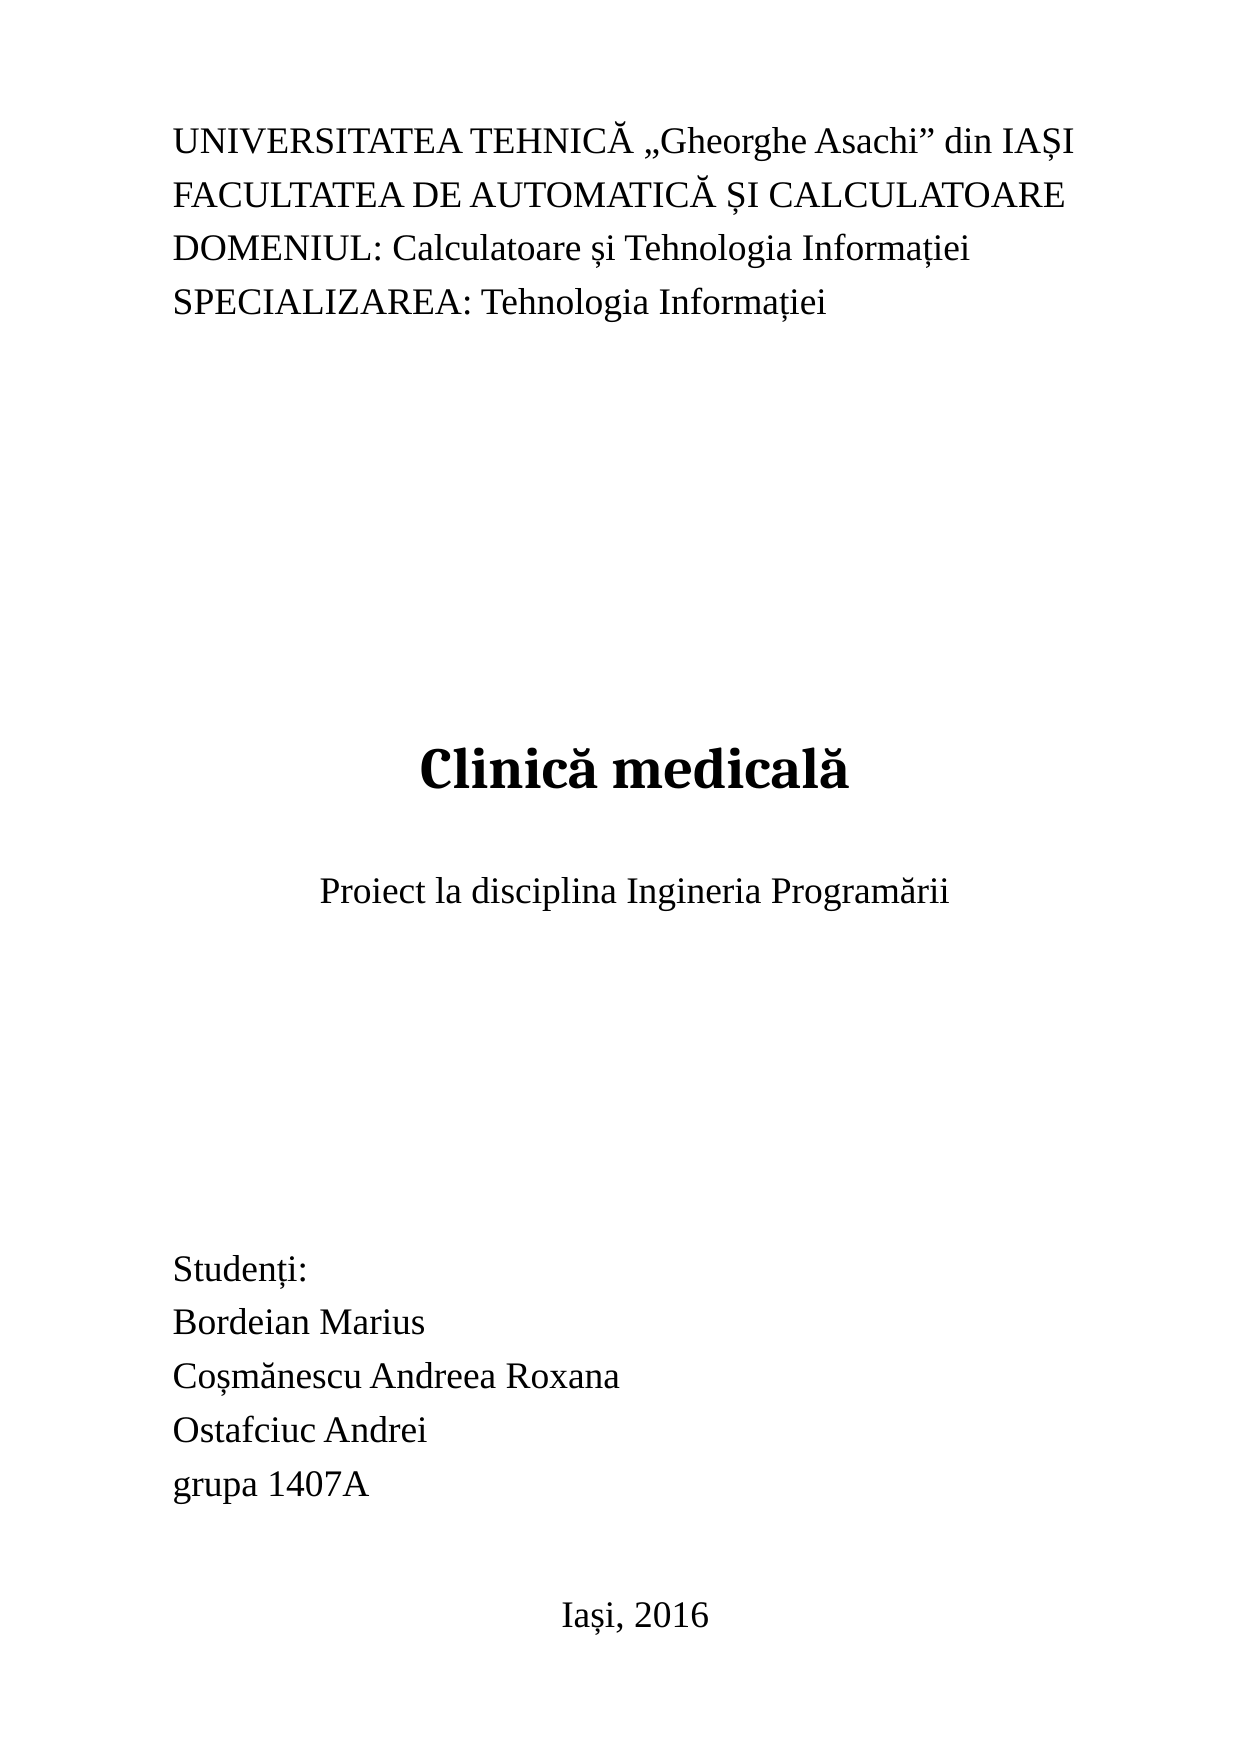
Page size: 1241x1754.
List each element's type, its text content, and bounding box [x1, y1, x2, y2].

text FACULTATEA DE AUTOMATICĂ ȘI CALCULATOARE [172, 172, 1122, 215]
text Coșmănescu Andreea Roxana [172, 1354, 1122, 1397]
title Clinică medicală [148, 736, 1122, 803]
text Ostafciuc Andrei [172, 1407, 1122, 1451]
text DOMENIUL: Calculatoare și Tehnologia Informației [172, 226, 1122, 269]
text SPECIALIZAREA: Tehnologia Informației [172, 280, 1122, 323]
text Proiect la disciplina Ingineria Programării [148, 869, 1122, 912]
text Bordeian Marius [172, 1300, 1122, 1343]
text grupa 1407A [172, 1461, 1122, 1504]
text Studenți: [172, 1246, 1122, 1289]
text UNIVERSITATEA TEHNICĂ „Gheorghe Asachi” din IAȘI [172, 118, 1122, 161]
